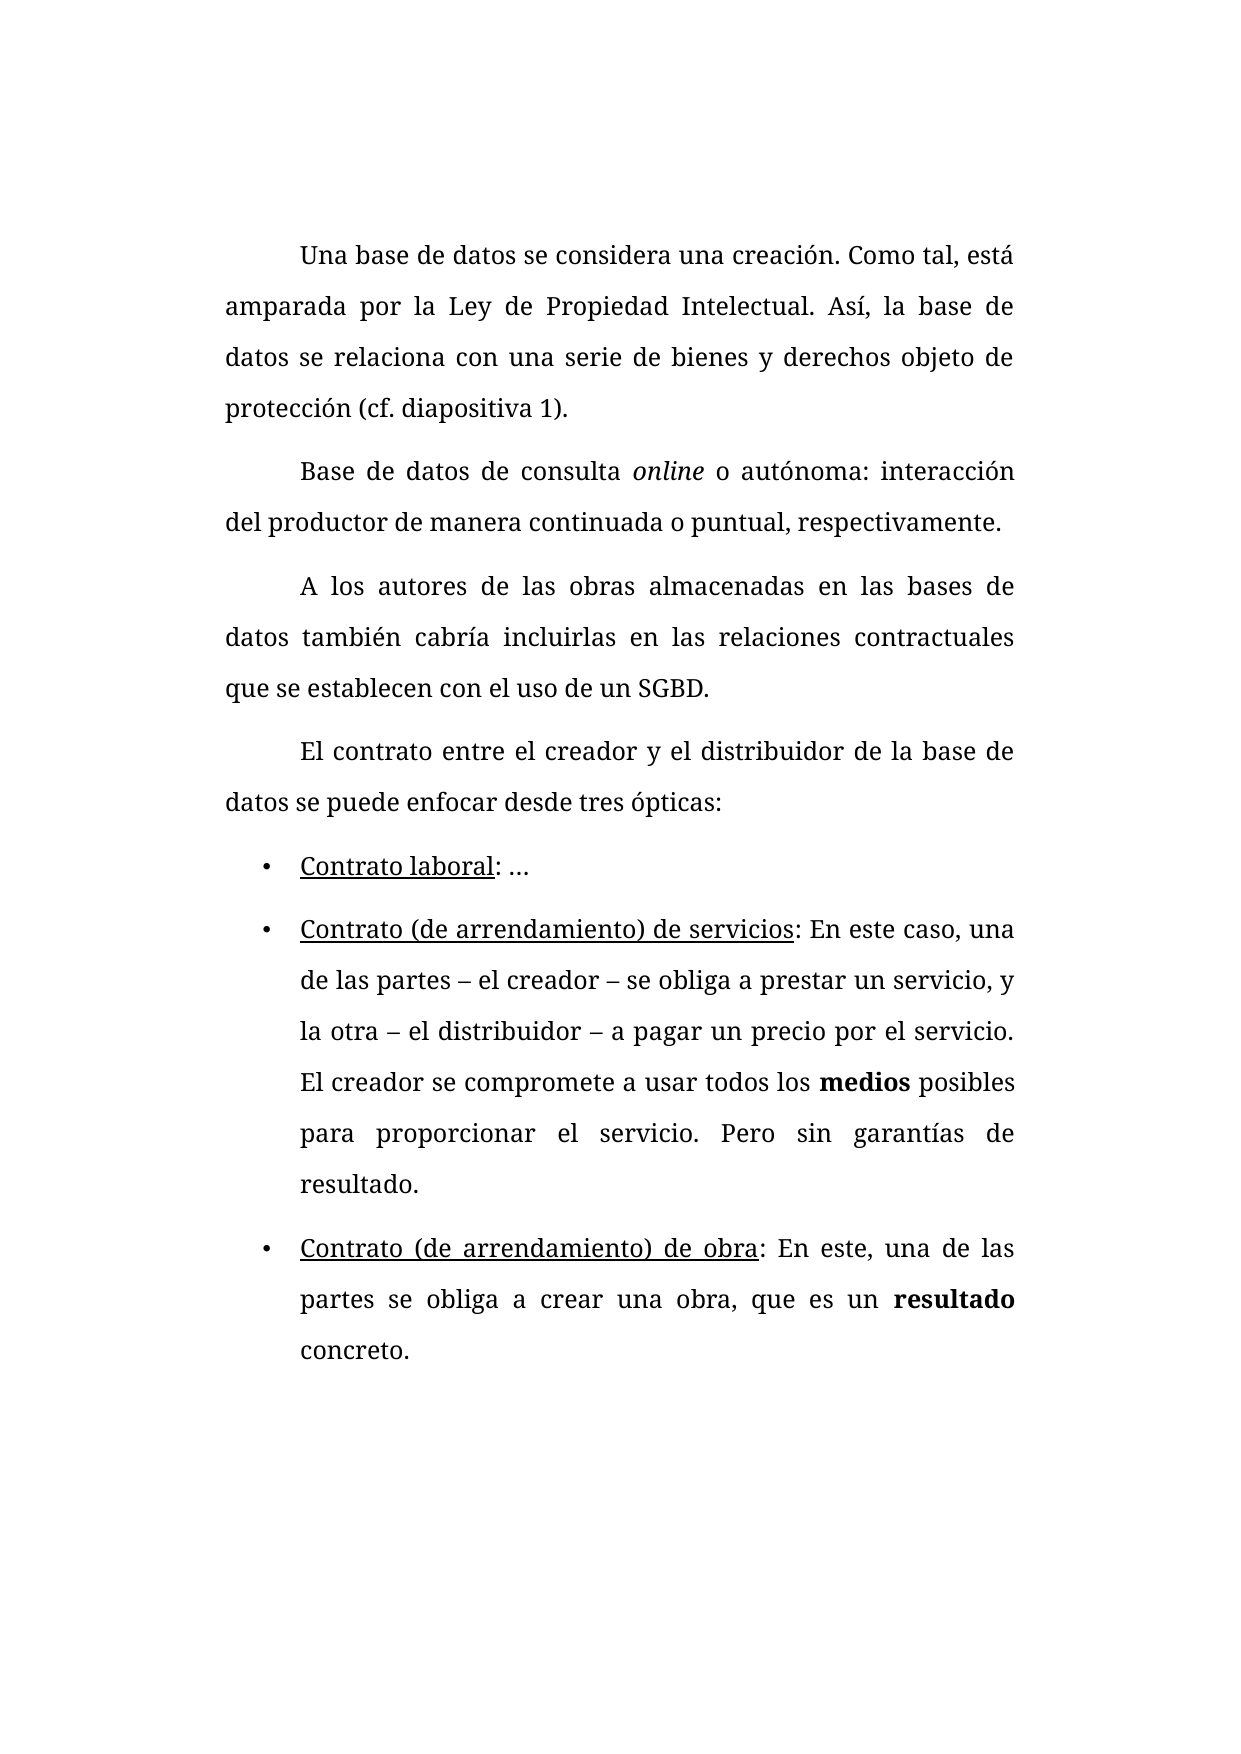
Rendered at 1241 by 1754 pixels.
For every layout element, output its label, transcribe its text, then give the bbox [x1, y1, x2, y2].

text El contrato entre el creador y el distribuidor de la base de datos se puede enfocar desde tres ópticas: [225, 734, 1015, 819]
list Contrato (de arrendamiento) de servicios: En este caso, una de las partes – el creador – se obliga a prestar un servicio, y la otra – el distribuidor – a pagar un precio por el servicio. El creador se compromete a usar todos los medios posibles para proporcionar el servicio. Pero sin garantías de resultado. [262, 912, 1015, 1201]
text Una base de datos se considera una creación. Como tal, está amparada por la Ley de Propiedad Intelectual. Así, la base de datos se relaciona con una serie de bienes y derechos objeto de protección (cf. diapositiva 1). [225, 237, 1015, 424]
text A los autores de las obras almacenadas en las bases de datos también cabría incluirlas en las relaciones contractuales que se establecen con el uso de un SGBD. [225, 568, 1015, 704]
list Contrato (de arrendamiento) de obra: En este, una de las partes se obliga a crear una obra, que es un resultado concreto. [262, 1231, 1015, 1367]
list Contrato laboral: … [262, 848, 1015, 882]
text Base de datos de consulta online o autónoma: interacción del productor de manera continuada o puntual, respectivamente. [225, 454, 1015, 539]
